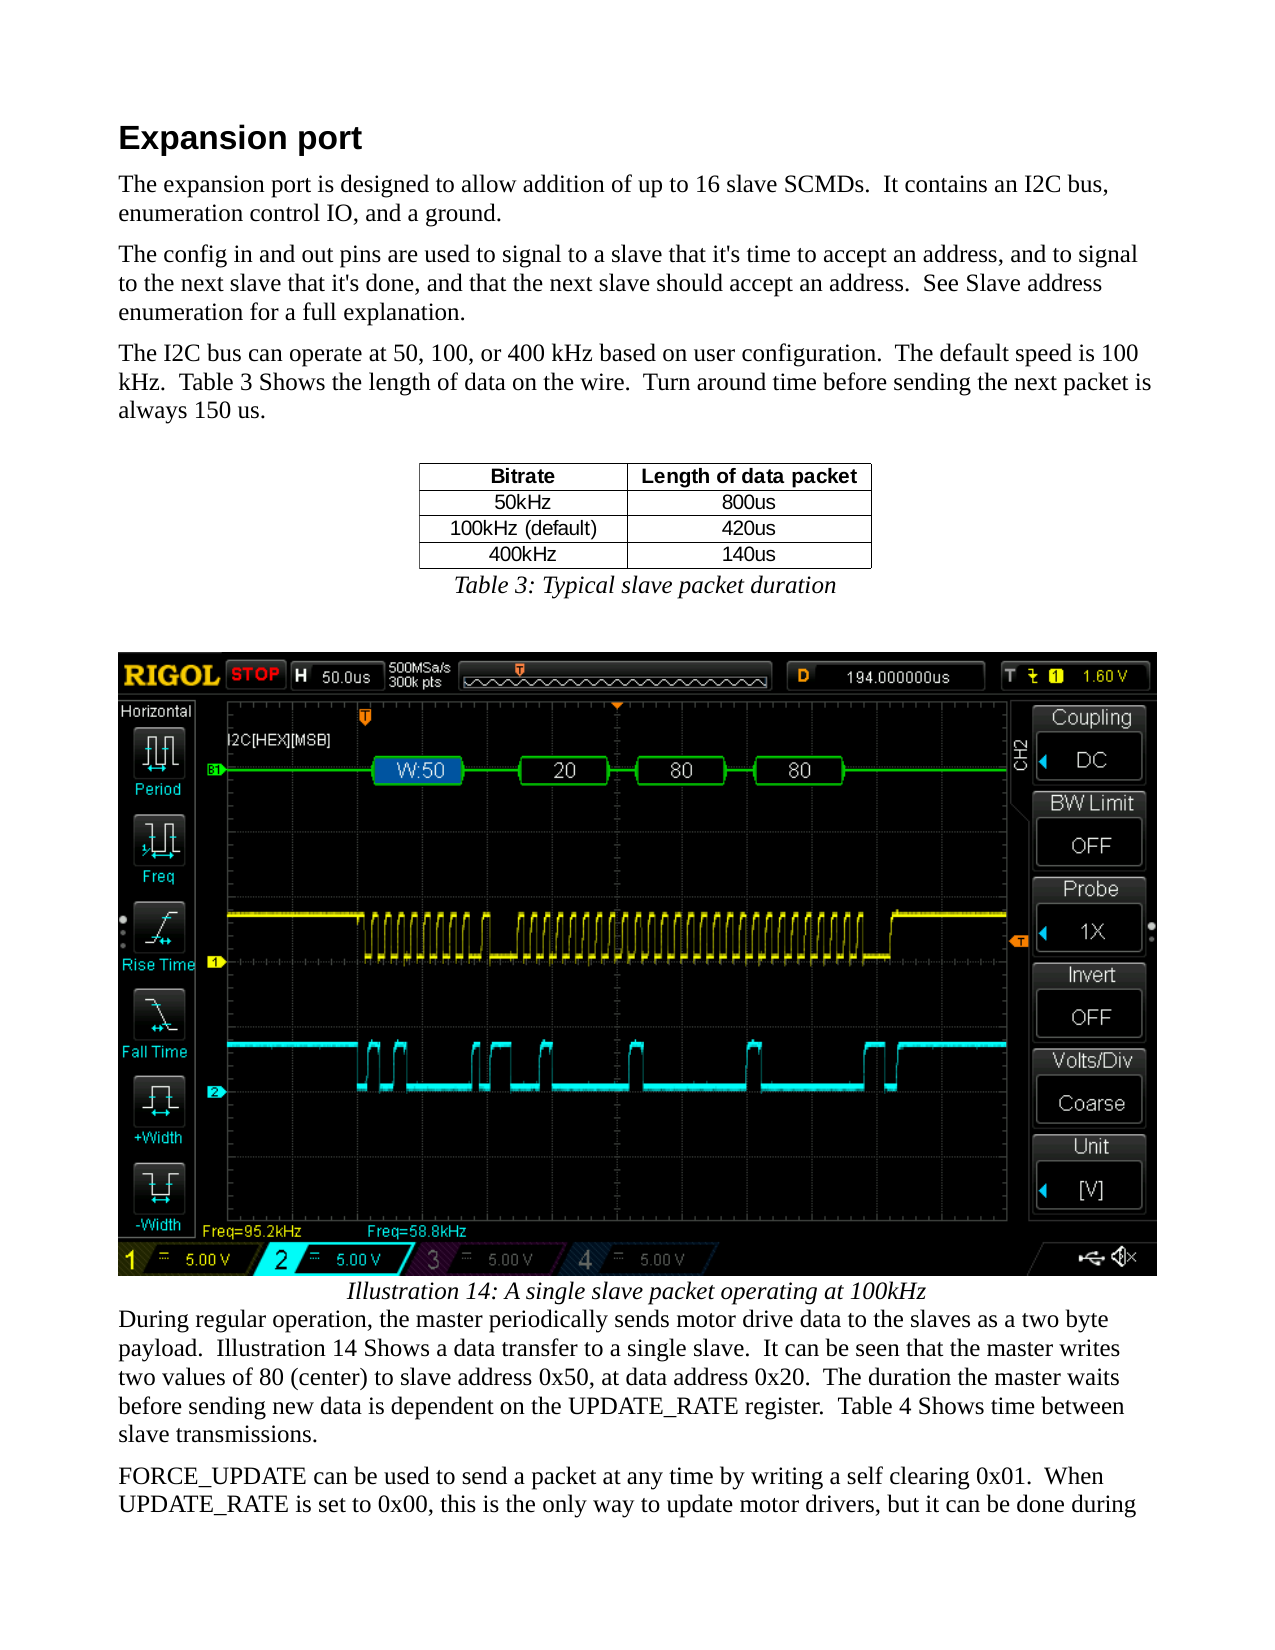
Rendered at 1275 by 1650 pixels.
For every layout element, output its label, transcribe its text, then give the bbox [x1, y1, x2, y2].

text Table 3: Typical slave packet duration [419, 463, 873, 599]
subtitle Expansion port [118, 118, 1157, 157]
text Illustration 14: A single slave packet operating at 100kHz [118, 1276, 1157, 1304]
picture [118, 652, 1157, 1276]
text FORCE_UPDATE can be used to send a packet at any time by writing a self clearing 0x01. When UPDATE_RATE is set to 0x00, this is the only way to update motor drivers, but it can be done during [118, 1461, 1157, 1518]
text [118, 640, 1157, 652]
text The expansion port is designed to allow addition of up to 16 slave SCMDs. It contains an I2C bus, enumeration control IO, and a ground. [118, 169, 1157, 227]
text During regular operation, the master periodically sends motor drive data to the slaves as a two byte payload. Illustration 14 Shows a data transfer to a single slave. It can be seen that the master writes two values of 80 (center) to slave address 0x50, at data address 0x20. The duration the master waits before sending new data is dependent on the UPDATE_RATE register. Table 4 Shows time between slave transmissions. [118, 1304, 1157, 1448]
text The I2C bus can operate at 50, 100, or 400 kHz based on user configuration. The default speed is 100 kHz. Table 3 Shows the length of data on the wire. Turn around time before sending the next packet is always 150 us. [118, 338, 1157, 424]
text The config in and out pins are used to signal to a slave that it's time to accept an address, and to signal to the next slave that it's done, and that the next slave should accept an address. See Slave address enumeration for a full explanation. [118, 239, 1157, 326]
